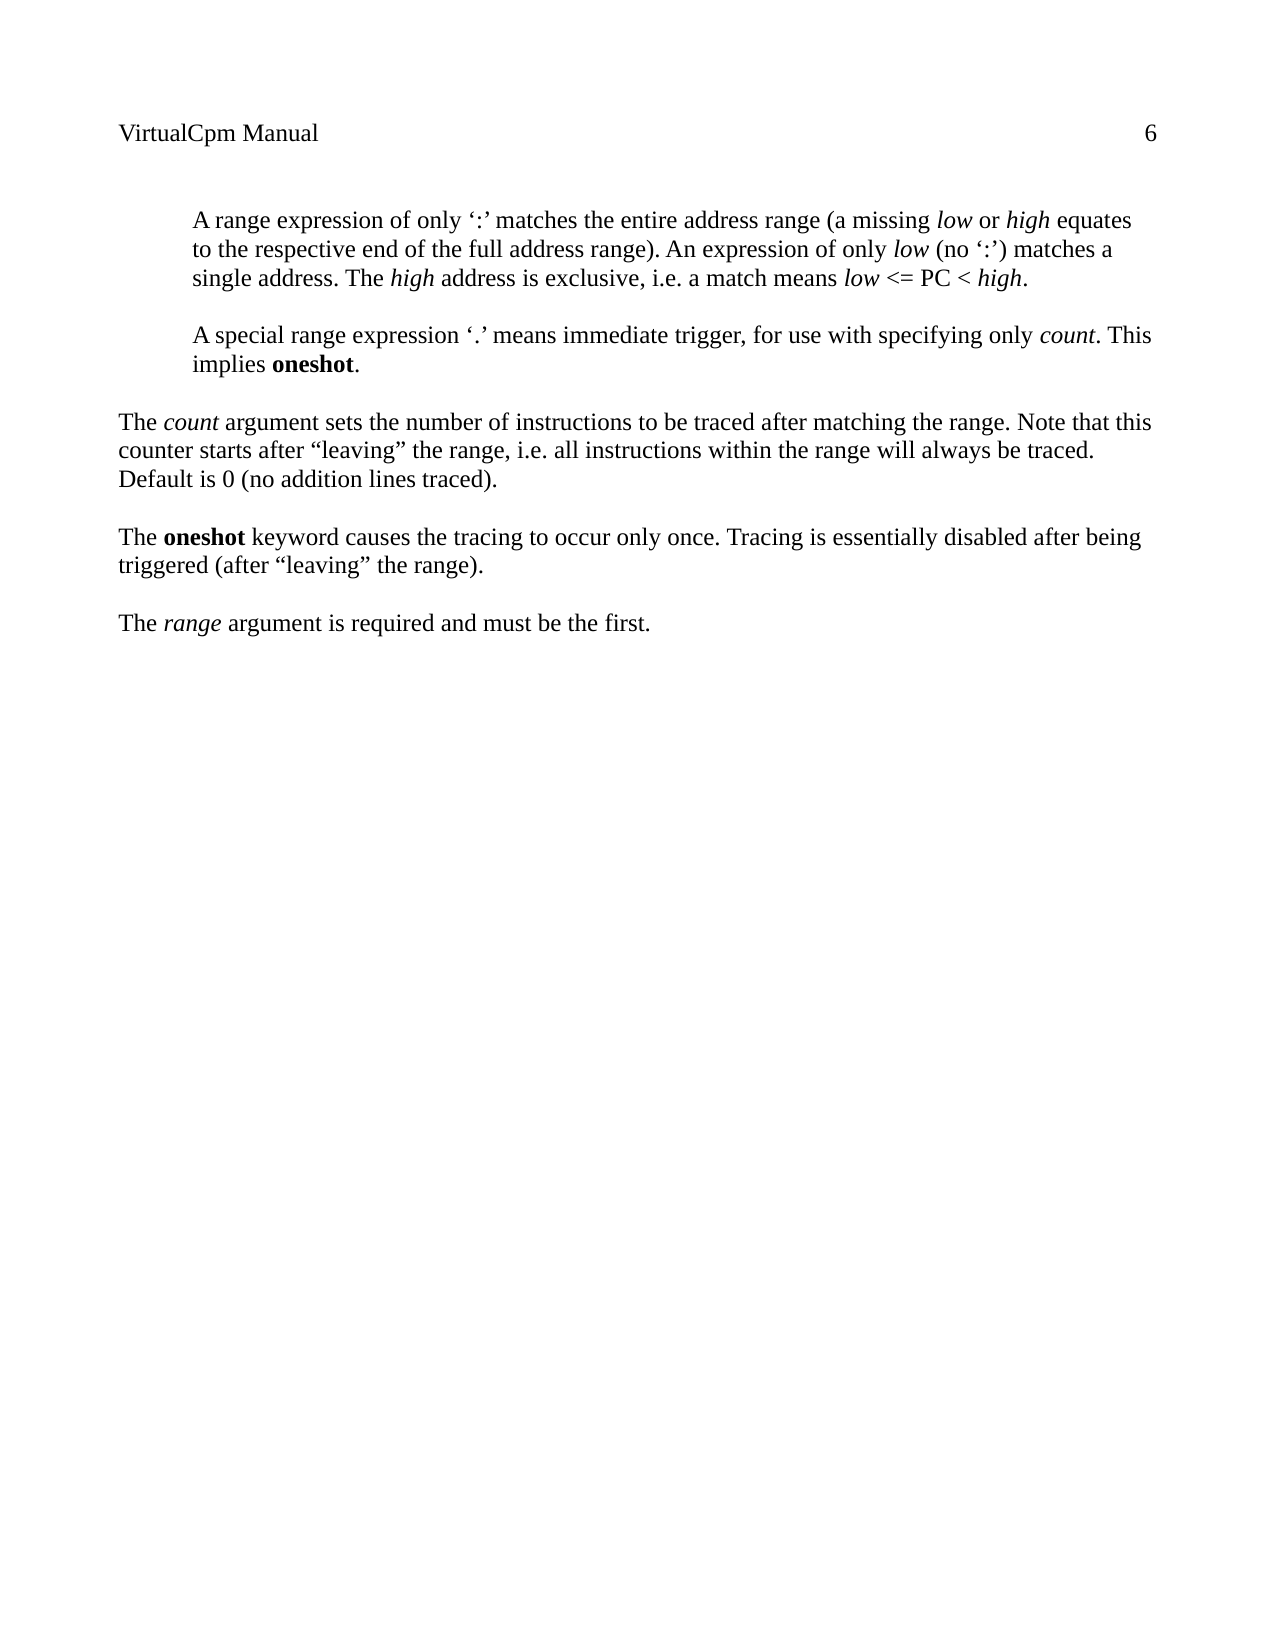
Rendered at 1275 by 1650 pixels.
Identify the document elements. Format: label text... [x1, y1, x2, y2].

text The oneshot keyword causes the tracing to occur only once. Tracing is essentially disabled after being triggered (after “leaving” the range). [118, 522, 1157, 579]
text The range argument is required and must be the first. [118, 608, 1157, 637]
text The count argument sets the number of instructions to be traced after matching the range. Note that this counter starts after “leaving” the range, i.e. all instructions within the range will always be traced. Default is 0 (no addition lines traced). [118, 407, 1157, 493]
text A range expression of only ‘:’ matches the entire address range (a missing low or high equates to the respective end of the full address range). An expression of only low (no ‘:’) matches a single address. The high address is exclusive, i.e. a match means low <= PC < high. [192, 206, 1157, 292]
text A special range expression ‘.’ means immediate trigger, for use with specifying only count. This implies oneshot. [192, 321, 1157, 378]
